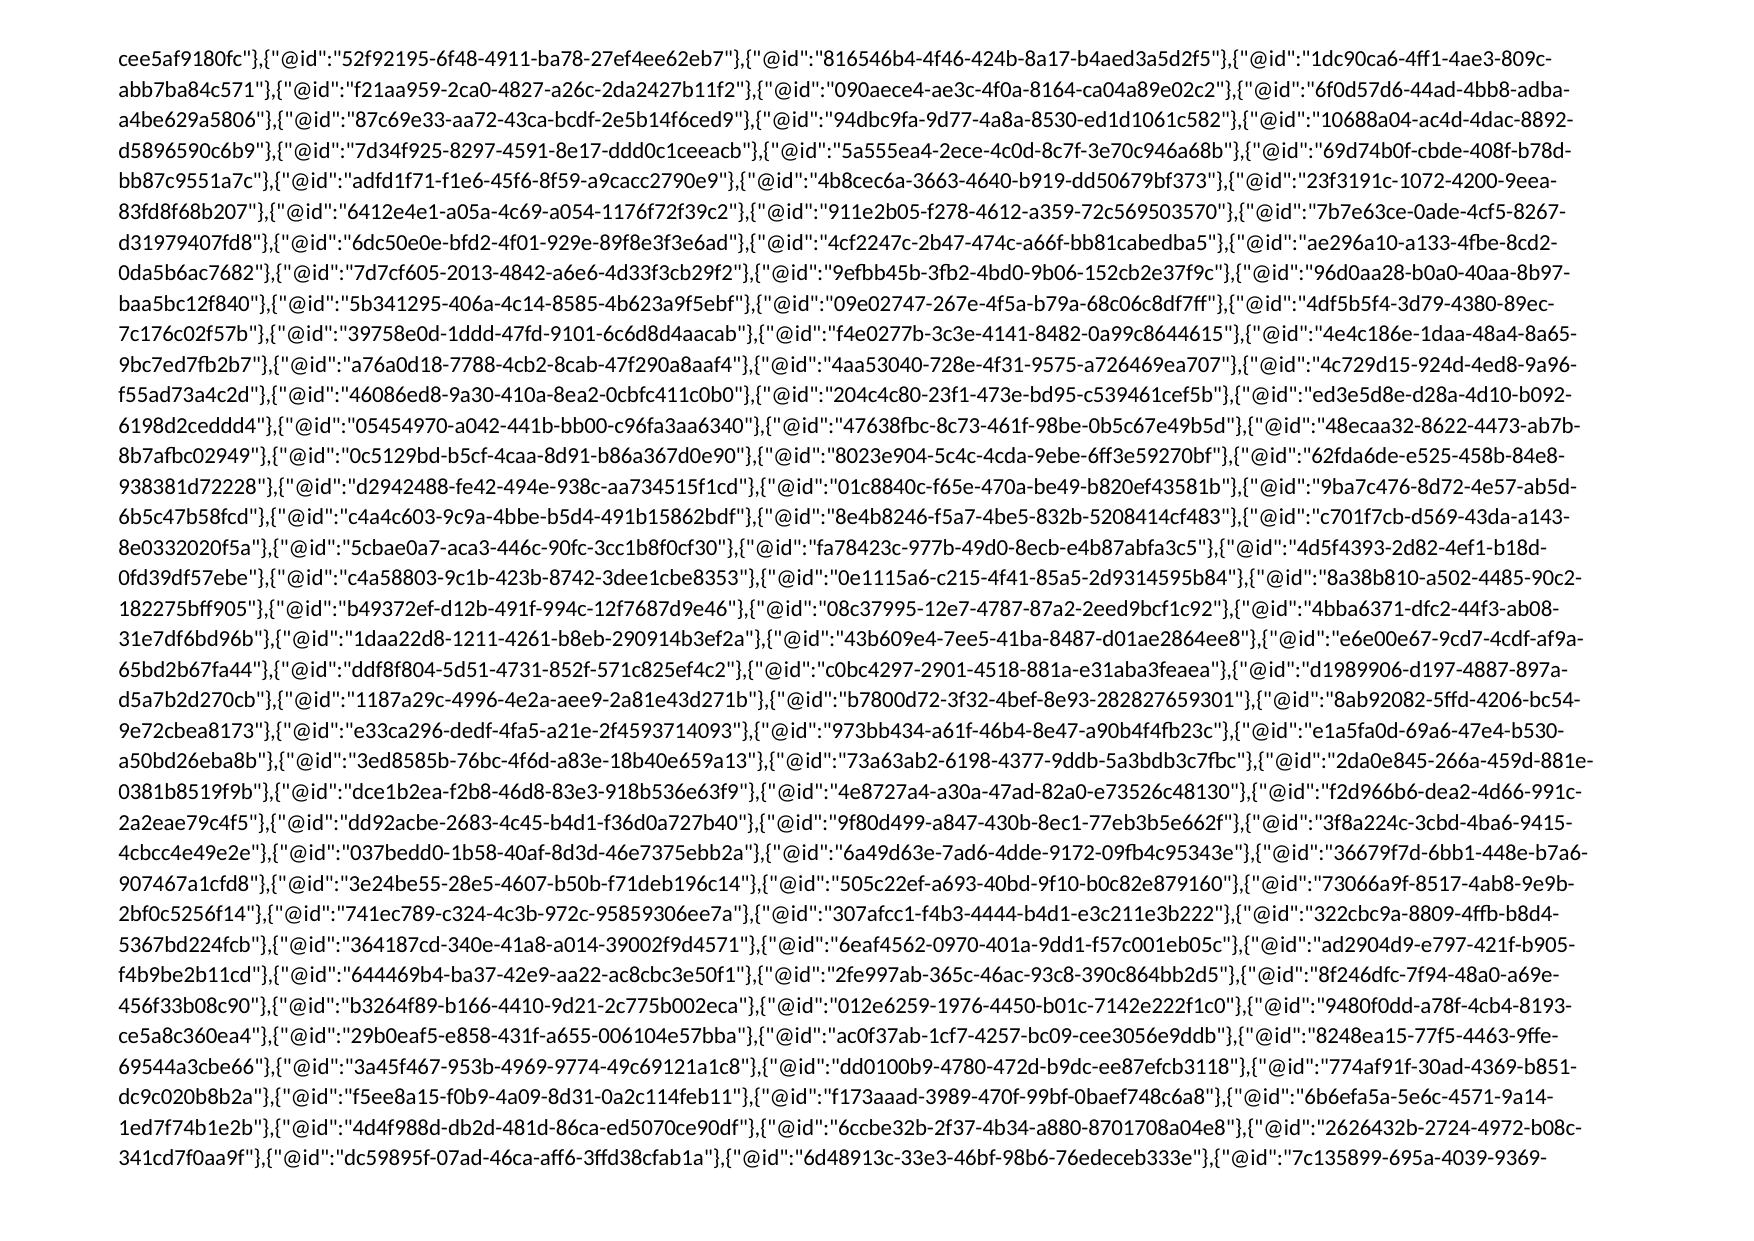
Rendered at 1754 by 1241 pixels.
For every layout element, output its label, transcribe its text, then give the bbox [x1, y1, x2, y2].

text cee5af9180fc"},{"@id":"52f92195-6f48-4911-ba78-27ef4ee62eb7"},{"@id":"816546b4-4f46-424b-8a17-b4aed3a5d2f5"},{"@id":"1dc90ca6-4ff1-4ae3-809c-abb7ba84c571"},{"@id":"f21aa959-2ca0-4827-a26c-2da2427b11f2"},{"@id":"090aece4-ae3c-4f0a-8164-ca04a89e02c2"},{"@id":"6f0d57d6-44ad-4bb8-adba-a4be629a5806"},{"@id":"87c69e33-aa72-43ca-bcdf-2e5b14f6ced9"},{"@id":"94dbc9fa-9d77-4a8a-8530-ed1d1061c582"},{"@id":"10688a04-ac4d-4dac-8892-d5896590c6b9"},{"@id":"7d34f925-8297-4591-8e17-ddd0c1ceeacb"},{"@id":"5a555ea4-2ece-4c0d-8c7f-3e70c946a68b"},{"@id":"69d74b0f-cbde-408f-b78d-bb87c9551a7c"},{"@id":"adfd1f71-f1e6-45f6-8f59-a9cacc2790e9"},{"@id":"4b8cec6a-3663-4640-b919-dd50679bf373"},{"@id":"23f3191c-1072-4200-9eea-83fd8f68b207"},{"@id":"6412e4e1-a05a-4c69-a054-1176f72f39c2"},{"@id":"911e2b05-f278-4612-a359-72c569503570"},{"@id":"7b7e63ce-0ade-4cf5-8267-d31979407fd8"},{"@id":"6dc50e0e-bfd2-4f01-929e-89f8e3f3e6ad"},{"@id":"4cf2247c-2b47-474c-a66f-bb81cabedba5"},{"@id":"ae296a10-a133-4fbe-8cd2-0da5b6ac7682"},{"@id":"7d7cf605-2013-4842-a6e6-4d33f3cb29f2"},{"@id":"9efbb45b-3fb2-4bd0-9b06-152cb2e37f9c"},{"@id":"96d0aa28-b0a0-40aa-8b97-baa5bc12f840"},{"@id":"5b341295-406a-4c14-8585-4b623a9f5ebf"},{"@id":"09e02747-267e-4f5a-b79a-68c06c8df7ff"},{"@id":"4df5b5f4-3d79-4380-89ec-7c176c02f57b"},{"@id":"39758e0d-1ddd-47fd-9101-6c6d8d4aacab"},{"@id":"f4e0277b-3c3e-4141-8482-0a99c8644615"},{"@id":"4e4c186e-1daa-48a4-8a65-9bc7ed7fb2b7"},{"@id":"a76a0d18-7788-4cb2-8cab-47f290a8aaf4"},{"@id":"4aa53040-728e-4f31-9575-a726469ea707"},{"@id":"4c729d15-924d-4ed8-9a96-f55ad73a4c2d"},{"@id":"46086ed8-9a30-410a-8ea2-0cbfc411c0b0"},{"@id":"204c4c80-23f1-473e-bd95-c539461cef5b"},{"@id":"ed3e5d8e-d28a-4d10-b092-6198d2ceddd4"},{"@id":"05454970-a042-441b-bb00-c96fa3aa6340"},{"@id":"47638fbc-8c73-461f-98be-0b5c67e49b5d"},{"@id":"48ecaa32-8622-4473-ab7b-8b7afbc02949"},{"@id":"0c5129bd-b5cf-4caa-8d91-b86a367d0e90"},{"@id":"8023e904-5c4c-4cda-9ebe-6ff3e59270bf"},{"@id":"62fda6de-e525-458b-84e8-938381d72228"},{"@id":"d2942488-fe42-494e-938c-aa734515f1cd"},{"@id":"01c8840c-f65e-470a-be49-b820ef43581b"},{"@id":"9ba7c476-8d72-4e57-ab5d-6b5c47b58fcd"},{"@id":"c4a4c603-9c9a-4bbe-b5d4-491b15862bdf"},{"@id":"8e4b8246-f5a7-4be5-832b-5208414cf483"},{"@id":"c701f7cb-d569-43da-a143-8e0332020f5a"},{"@id":"5cbae0a7-aca3-446c-90fc-3cc1b8f0cf30"},{"@id":"fa78423c-977b-49d0-8ecb-e4b87abfa3c5"},{"@id":"4d5f4393-2d82-4ef1-b18d-0fd39df57ebe"},{"@id":"c4a58803-9c1b-423b-8742-3dee1cbe8353"},{"@id":"0e1115a6-c215-4f41-85a5-2d9314595b84"},{"@id":"8a38b810-a502-4485-90c2-182275bff905"},{"@id":"b49372ef-d12b-491f-994c-12f7687d9e46"},{"@id":"08c37995-12e7-4787-87a2-2eed9bcf1c92"},{"@id":"4bba6371-dfc2-44f3-ab08-31e7df6bd96b"},{"@id":"1daa22d8-1211-4261-b8eb-290914b3ef2a"},{"@id":"43b609e4-7ee5-41ba-8487-d01ae2864ee8"},{"@id":"e6e00e67-9cd7-4cdf-af9a-65bd2b67fa44"},{"@id":"ddf8f804-5d51-4731-852f-571c825ef4c2"},{"@id":"c0bc4297-2901-4518-881a-e31aba3feaea"},{"@id":"d1989906-d197-4887-897a-d5a7b2d270cb"},{"@id":"1187a29c-4996-4e2a-aee9-2a81e43d271b"},{"@id":"b7800d72-3f32-4bef-8e93-282827659301"},{"@id":"8ab92082-5ffd-4206-bc54-9e72cbea8173"},{"@id":"e33ca296-dedf-4fa5-a21e-2f4593714093"},{"@id":"973bb434-a61f-46b4-8e47-a90b4f4fb23c"},{"@id":"e1a5fa0d-69a6-47e4-b530-a50bd26eba8b"},{"@id":"3ed8585b-76bc-4f6d-a83e-18b40e659a13"},{"@id":"73a63ab2-6198-4377-9ddb-5a3bdb3c7fbc"},{"@id":"2da0e845-266a-459d-881e-0381b8519f9b"},{"@id":"dce1b2ea-f2b8-46d8-83e3-918b536e63f9"},{"@id":"4e8727a4-a30a-47ad-82a0-e73526c48130"},{"@id":"f2d966b6-dea2-4d66-991c-2a2eae79c4f5"},{"@id":"dd92acbe-2683-4c45-b4d1-f36d0a727b40"},{"@id":"9f80d499-a847-430b-8ec1-77eb3b5e662f"},{"@id":"3f8a224c-3cbd-4ba6-9415-4cbcc4e49e2e"},{"@id":"037bedd0-1b58-40af-8d3d-46e7375ebb2a"},{"@id":"6a49d63e-7ad6-4dde-9172-09fb4c95343e"},{"@id":"36679f7d-6bb1-448e-b7a6-907467a1cfd8"},{"@id":"3e24be55-28e5-4607-b50b-f71deb196c14"},{"@id":"505c22ef-a693-40bd-9f10-b0c82e879160"},{"@id":"73066a9f-8517-4ab8-9e9b-2bf0c5256f14"},{"@id":"741ec789-c324-4c3b-972c-95859306ee7a"},{"@id":"307afcc1-f4b3-4444-b4d1-e3c211e3b222"},{"@id":"322cbc9a-8809-4ffb-b8d4-5367bd224fcb"},{"@id":"364187cd-340e-41a8-a014-39002f9d4571"},{"@id":"6eaf4562-0970-401a-9dd1-f57c001eb05c"},{"@id":"ad2904d9-e797-421f-b905-f4b9be2b11cd"},{"@id":"644469b4-ba37-42e9-aa22-ac8cbc3e50f1"},{"@id":"2fe997ab-365c-46ac-93c8-390c864bb2d5"},{"@id":"8f246dfc-7f94-48a0-a69e-456f33b08c90"},{"@id":"b3264f89-b166-4410-9d21-2c775b002eca"},{"@id":"012e6259-1976-4450-b01c-7142e222f1c0"},{"@id":"9480f0dd-a78f-4cb4-8193-ce5a8c360ea4"},{"@id":"29b0eaf5-e858-431f-a655-006104e57bba"},{"@id":"ac0f37ab-1cf7-4257-bc09-cee3056e9ddb"},{"@id":"8248ea15-77f5-4463-9ffe-69544a3cbe66"},{"@id":"3a45f467-953b-4969-9774-49c69121a1c8"},{"@id":"dd0100b9-4780-472d-b9dc-ee87efcb3118"},{"@id":"774af91f-30ad-4369-b851-dc9c020b8b2a"},{"@id":"f5ee8a15-f0b9-4a09-8d31-0a2c114feb11"},{"@id":"f173aaad-3989-470f-99bf-0baef748c6a8"},{"@id":"6b6efa5a-5e6c-4571-9a14-1ed7f74b1e2b"},{"@id":"4d4f988d-db2d-481d-86ca-ed5070ce90df"},{"@id":"6ccbe32b-2f37-4b34-a880-8701708a04e8"},{"@id":"2626432b-2724-4972-b08c-341cd7f0aa9f"},{"@id":"dc59895f-07ad-46ca-aff6-3ffd38cfab1a"},{"@id":"6d48913c-33e3-46bf-98b6-76edeceb333e"},{"@id":"7c135899-695a-4039-9369- [118, 44, 1606, 1172]
